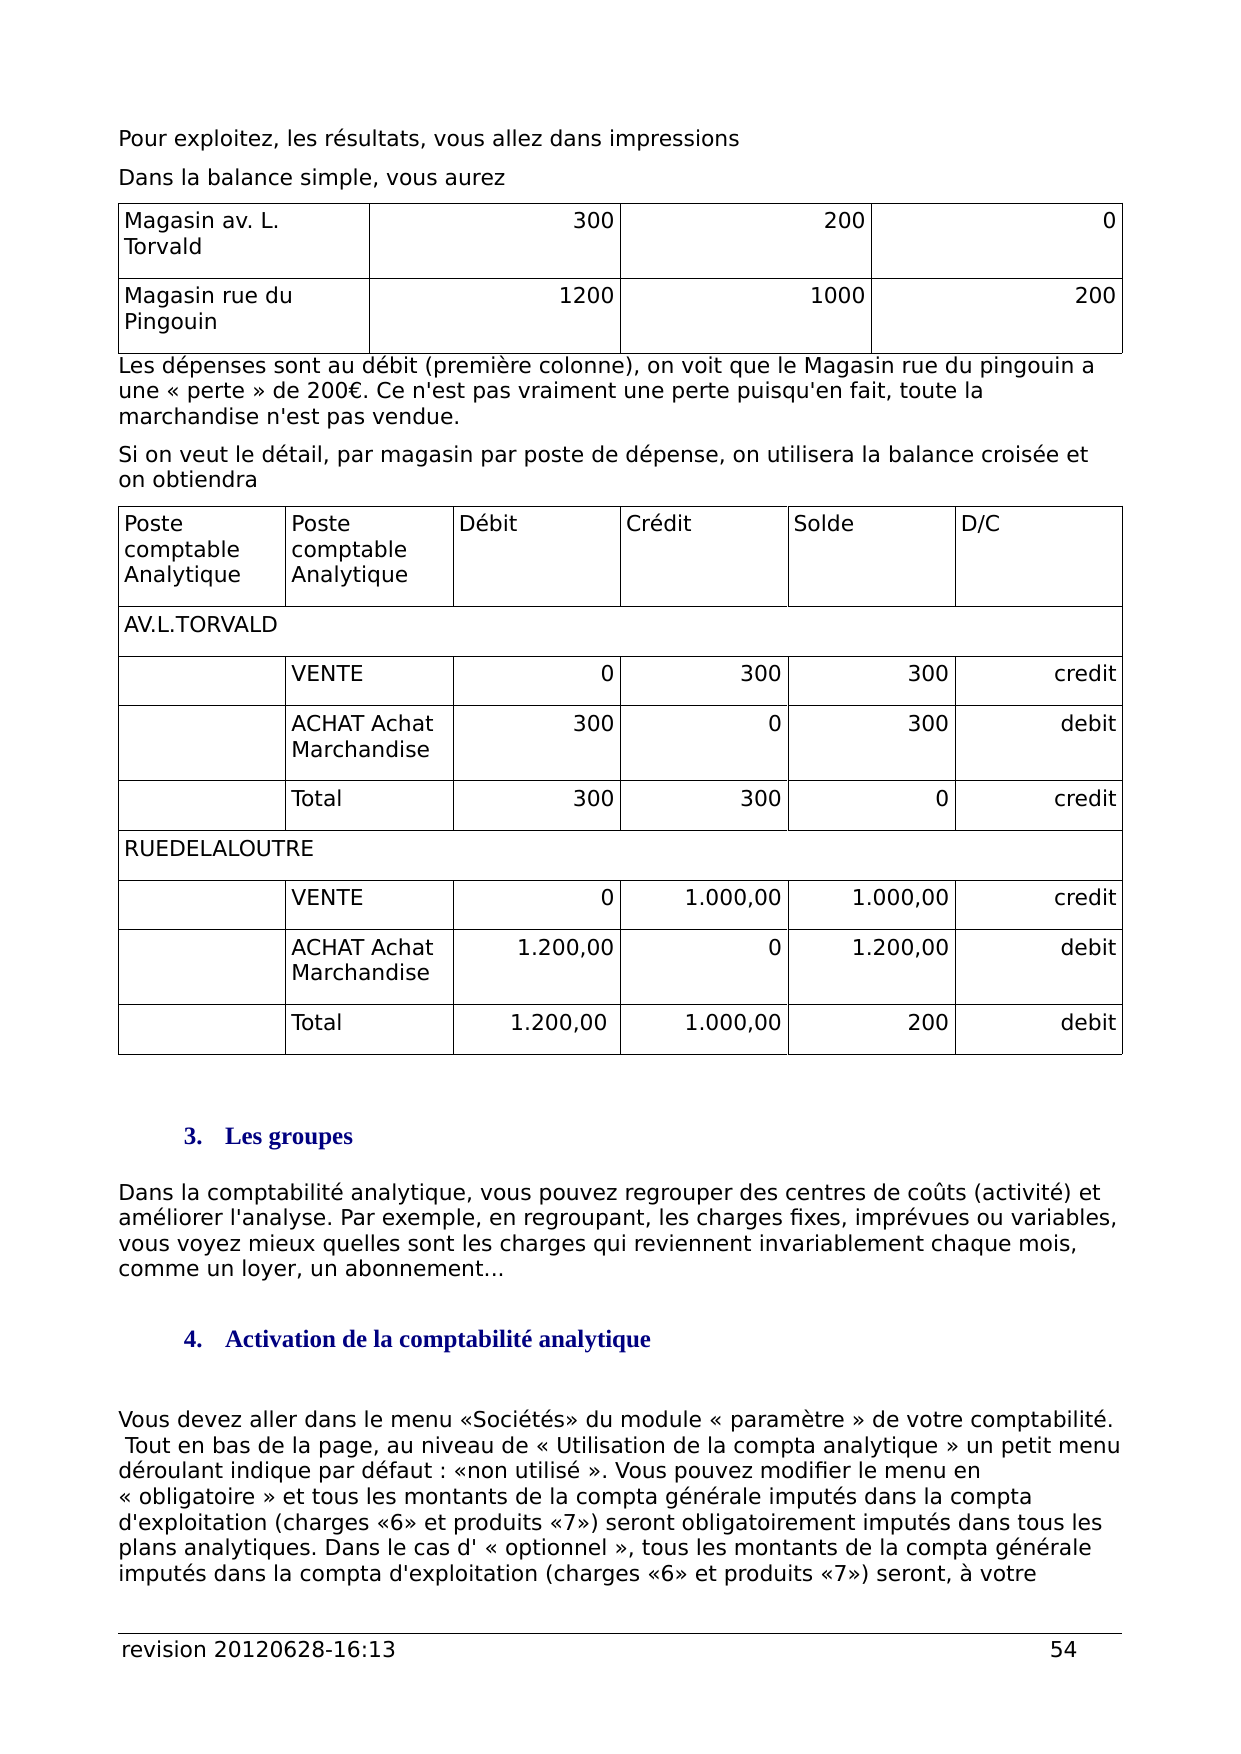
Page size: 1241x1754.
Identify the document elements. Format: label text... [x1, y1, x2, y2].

subtitle Les groupes [177, 1121, 1122, 1150]
table_cell 300 [454, 706, 620, 780]
table_cell [119, 1005, 285, 1054]
table_cell 200 [872, 279, 1122, 353]
text Tout en bas de la page, au niveau de « Utilisation de la compta analytique » un petit menu déroulant indique par défaut : «non utilisé ». Vous pouvez modifier le menu en « obligatoire » et tous les montants de la compta générale imputés dans la compta d'exploitation (charges «6» et produits «7») seront obligatoirement imputés dans tous les plans analytiques. Dans le cas d' « optionnel », tous les montants de la compta générale imputés dans la compta d'exploitation (charges «6» et produits «7») seront, à votre [118, 1433, 1122, 1586]
table_header 300 [370, 204, 620, 278]
table_cell 1.200,00 [789, 930, 955, 1004]
table_cell 0 [454, 881, 620, 929]
table_cell ACHAT Achat Marchandise [286, 706, 453, 780]
table_header Solde [789, 507, 955, 606]
table_header Débit [454, 507, 620, 606]
table_cell [119, 881, 285, 929]
table_cell credit [956, 781, 1122, 830]
table_header 200 [621, 204, 871, 278]
table_header 0 [872, 204, 1122, 278]
table_cell 1200 [370, 279, 620, 353]
table_cell credit [956, 657, 1122, 705]
text Si on veut le détail, par magasin par poste de dépense, on utilisera la balance croisée et on obtiendra [118, 442, 1122, 493]
table_header D/C [956, 507, 1122, 606]
table_cell Total [286, 781, 453, 830]
table_cell 1.000,00 [621, 1005, 787, 1054]
table_cell credit [956, 881, 1122, 929]
table_cell 1000 [621, 279, 871, 353]
subtitle Activation de la comptabilité analytique [177, 1324, 1122, 1352]
table_cell [119, 930, 285, 1004]
table_cell ACHAT Achat Marchandise [286, 930, 453, 1004]
table_cell 300 [621, 657, 787, 705]
table_cell AV.L.TORVALD [119, 607, 1122, 656]
table_cell debit [956, 706, 1122, 780]
table_cell Magasin rue du Pingouin [119, 279, 369, 353]
table_cell 300 [621, 781, 787, 830]
table_cell 200 [789, 1005, 955, 1054]
text Dans la balance simple, vous aurez [118, 164, 1122, 190]
table_header Poste comptable Analytique [119, 507, 285, 606]
text Vous devez aller dans le menu «Sociétés» du module « paramètre » de votre comptabilité. [118, 1407, 1122, 1433]
text Les dépenses sont au débit (première colonne), on voit que le Magasin rue du pingouin a une « perte » de 200€. Ce n'est pas vraiment une perte puisqu'en fait, toute la marchandise n'est pas vendue. [118, 354, 1122, 429]
table_cell [119, 781, 285, 830]
table_cell 0 [454, 657, 620, 705]
text Pour exploitez, les résultats, vous allez dans impressions [118, 127, 1122, 152]
table_header Poste comptable Analytique [286, 507, 453, 606]
table_cell 0 [789, 781, 955, 830]
table_cell 0 [621, 706, 787, 780]
table_cell Total [286, 1005, 453, 1054]
table_cell [119, 657, 285, 705]
table_cell 1.200,00 [454, 1005, 620, 1054]
table_cell VENTE [286, 881, 453, 929]
table_cell 1.000,00 [621, 881, 787, 929]
table_cell RUEDELALOUTRE [119, 831, 1122, 880]
table_header Magasin av. L. Torvald [119, 204, 369, 278]
table_cell 1.000,00 [789, 881, 955, 929]
table_header Crédit [621, 507, 787, 606]
table_cell debit [956, 1005, 1122, 1054]
table_cell debit [956, 930, 1122, 1004]
table_cell 1.200,00 [454, 930, 620, 1004]
table_cell 300 [454, 781, 620, 830]
table_cell VENTE [286, 657, 453, 705]
table_cell [119, 706, 285, 780]
table_cell 300 [789, 706, 955, 780]
table_cell 0 [621, 930, 787, 1004]
table_cell 300 [789, 657, 955, 705]
text Dans la comptabilité analytique, vous pouvez regrouper des centres de coûts (activité) et améliorer l'analyse. Par exemple, en regroupant, les charges fixes, imprévues ou variables, vous voyez mieux quelles sont les charges qui reviennent invariablement chaque mois, comme un loyer, un abonnement... [118, 1180, 1122, 1282]
